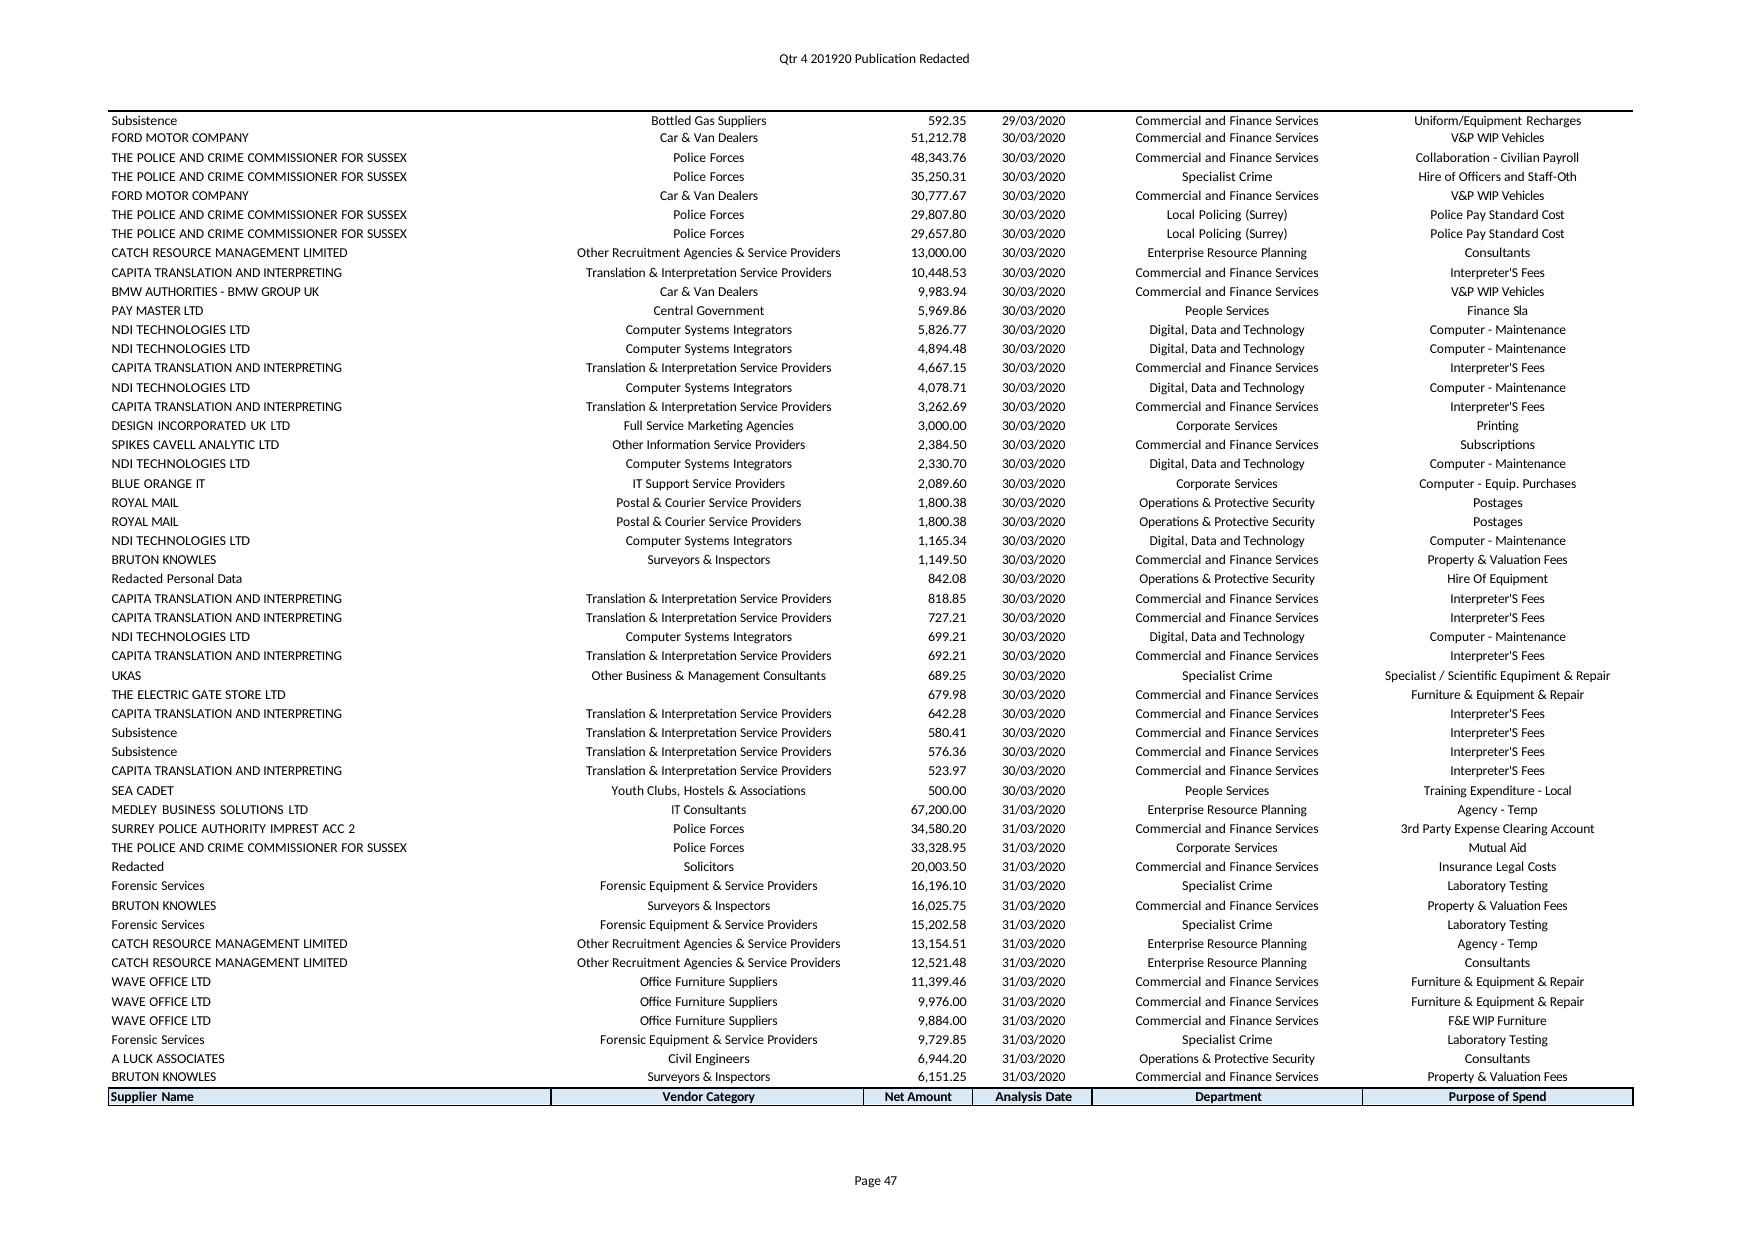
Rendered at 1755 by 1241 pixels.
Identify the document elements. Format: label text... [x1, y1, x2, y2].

table_cell 3,000.00 [864, 417, 973, 436]
table_cell Digital, Data and Technology [1092, 321, 1362, 340]
table_cell Commercial and Finance Services [1092, 129, 1362, 148]
table_cell 31/03/2020 [973, 1050, 1092, 1069]
table_cell 5,969.86 [864, 302, 973, 321]
table_cell DESIGN INCORPORATED UK LTD [108, 417, 551, 436]
table_cell Forensic Services [108, 877, 551, 896]
table_cell CATCH RESOURCE MANAGEMENT LIMITED [108, 935, 551, 954]
table_cell 2,330.70 [864, 455, 973, 474]
table_cell 1,800.38 [864, 494, 973, 513]
table_cell CAPITA TRANSLATION AND INTERPRETING [108, 398, 551, 417]
table_cell Computer Systems Integrators [551, 340, 863, 359]
table_cell 12,521.48 [864, 954, 973, 973]
table_cell CAPITA TRANSLATION AND INTERPRETING [108, 762, 551, 781]
table_cell Enterprise Resource Planning [1092, 935, 1362, 954]
table_cell Computer - Maintenance [1363, 455, 1633, 474]
table_cell Enterprise Resource Planning [1092, 800, 1362, 819]
table_cell BRUTON KNOWLES [108, 551, 551, 570]
table_cell Translation & Interpretation Service Providers [551, 263, 863, 282]
table_cell Surveyors & Inspectors [551, 551, 863, 570]
table_cell Car & Van Dealers [551, 283, 863, 302]
table_cell 30/03/2020 [973, 455, 1092, 474]
table_cell 31/03/2020 [973, 954, 1092, 973]
table_cell 34,580.20 [864, 820, 973, 839]
table_cell Translation & Interpretation Service Providers [551, 359, 863, 378]
table_cell 689.25 [864, 666, 973, 685]
table_cell Police Forces [551, 148, 863, 167]
table_cell Local Policing (Surrey) [1092, 206, 1362, 225]
table_cell Other Information Service Providers [551, 436, 863, 455]
table_cell Interpreter'S Fees [1363, 743, 1633, 762]
table_cell BLUE ORANGE IT [108, 474, 551, 493]
table_cell Police Forces [551, 820, 863, 839]
table_cell Translation & Interpretation Service Providers [551, 724, 863, 743]
table_header Supplier Name [109, 1089, 550, 1104]
table_cell 30/03/2020 [973, 532, 1092, 551]
table_cell Commercial and Finance Services [1092, 743, 1362, 762]
table_header Analysis Date [973, 1089, 1091, 1104]
table_cell 30/03/2020 [973, 129, 1092, 148]
table_cell Police Forces [551, 168, 863, 187]
table_cell 842.08 [864, 570, 973, 589]
table_cell Other Recruitment Agencies & Service Providers [551, 244, 863, 263]
table_cell 31/03/2020 [973, 896, 1092, 915]
table_header Vendor Category [552, 1089, 863, 1104]
table_cell NDI TECHNOLOGIES LTD [108, 532, 551, 551]
table_cell THE POLICE AND CRIME COMMISSIONER FOR SUSSEX [108, 168, 551, 187]
table_cell 48,343.76 [864, 148, 973, 167]
table_cell F&E WIP Furniture [1363, 1011, 1633, 1031]
table_cell Property & Valuation Fees [1363, 1069, 1633, 1087]
table_cell Commercial and Finance Services [1092, 359, 1362, 378]
table_cell 2,384.50 [864, 436, 973, 455]
table_header Net Amount [864, 1089, 972, 1104]
table_cell 30/03/2020 [973, 283, 1092, 302]
table_cell 31/03/2020 [973, 877, 1092, 896]
table_cell 30/03/2020 [973, 705, 1092, 724]
table_cell NDI TECHNOLOGIES LTD [108, 340, 551, 359]
table_cell Translation & Interpretation Service Providers [551, 647, 863, 666]
table_cell 30/03/2020 [973, 378, 1092, 397]
table_cell 20,003.50 [864, 858, 973, 877]
table_cell Commercial and Finance Services [1092, 436, 1362, 455]
table_cell Commercial and Finance Services [1092, 551, 1362, 570]
table_cell 31/03/2020 [973, 935, 1092, 954]
table_cell Computer Systems Integrators [551, 455, 863, 474]
table_cell Operations & Protective Security [1092, 494, 1362, 513]
table_cell Postages [1363, 513, 1633, 532]
table_cell Local Policing (Surrey) [1092, 225, 1362, 244]
table_cell [551, 570, 863, 589]
table_cell 30/03/2020 [973, 551, 1092, 570]
table_cell CATCH RESOURCE MANAGEMENT LIMITED [108, 954, 551, 973]
table_cell SPIKES CAVELL ANALYTIC LTD [108, 436, 551, 455]
table_cell Translation & Interpretation Service Providers [551, 762, 863, 781]
table_cell Subsistence [108, 112, 551, 129]
table_cell 30/03/2020 [973, 436, 1092, 455]
table_cell 1,165.34 [864, 532, 973, 551]
table_cell 30/03/2020 [973, 148, 1092, 167]
table_cell 30/03/2020 [973, 685, 1092, 704]
table_cell Subscriptions [1363, 436, 1633, 455]
table_cell Translation & Interpretation Service Providers [551, 398, 863, 417]
table_cell 33,328.95 [864, 839, 973, 858]
table_cell Consultants [1363, 1050, 1633, 1069]
table_cell 30/03/2020 [973, 628, 1092, 647]
table_cell SEA CADET [108, 781, 551, 800]
table_cell 30/03/2020 [973, 321, 1092, 340]
table_cell 13,000.00 [864, 244, 973, 263]
table_cell 5,826.77 [864, 321, 973, 340]
table_cell 580.41 [864, 724, 973, 743]
table_cell Interpreter'S Fees [1363, 647, 1633, 666]
table_cell 9,976.00 [864, 992, 973, 1011]
table_cell WAVE OFFICE LTD [108, 1011, 551, 1031]
table_cell Uniform/Equipment Recharges [1363, 112, 1633, 129]
table_cell Computer - Maintenance [1363, 378, 1633, 397]
table_cell Computer Systems Integrators [551, 378, 863, 397]
table_cell 30,777.67 [864, 187, 973, 206]
table_cell 9,983.94 [864, 283, 973, 302]
table_cell 30/03/2020 [973, 359, 1092, 378]
table_cell Computer - Maintenance [1363, 532, 1633, 551]
table_cell Other Recruitment Agencies & Service Providers [551, 935, 863, 954]
table_cell CAPITA TRANSLATION AND INTERPRETING [108, 705, 551, 724]
table_cell NDI TECHNOLOGIES LTD [108, 378, 551, 397]
table_cell Finance Sla [1363, 302, 1633, 321]
table_cell 16,196.10 [864, 877, 973, 896]
table_cell 31/03/2020 [973, 820, 1092, 839]
table_cell THE POLICE AND CRIME COMMISSIONER FOR SUSSEX [108, 225, 551, 244]
table_cell Commercial and Finance Services [1092, 896, 1362, 915]
table_cell Subsistence [108, 743, 551, 762]
table_cell Bottled Gas Suppliers [551, 112, 863, 129]
table_cell Specialist Crime [1092, 877, 1362, 896]
table_cell Digital, Data and Technology [1092, 628, 1362, 647]
table_cell Laboratory Testing [1363, 877, 1633, 896]
table_cell UKAS [108, 666, 551, 685]
table_cell Printing [1363, 417, 1633, 436]
table_cell 11,399.46 [864, 973, 973, 992]
table_cell CAPITA TRANSLATION AND INTERPRETING [108, 589, 551, 608]
table_cell Laboratory Testing [1363, 1031, 1633, 1050]
table_cell 30/03/2020 [973, 263, 1092, 282]
table_cell 30/03/2020 [973, 244, 1092, 263]
table_cell PAY MASTER LTD [108, 302, 551, 321]
table_cell THE ELECTRIC GATE STORE LTD [108, 685, 551, 704]
table_cell 30/03/2020 [973, 168, 1092, 187]
table_cell 2,089.60 [864, 474, 973, 493]
table_cell Interpreter'S Fees [1363, 609, 1633, 628]
table_cell Commercial and Finance Services [1092, 589, 1362, 608]
table_cell Forensic Equipment & Service Providers [551, 1031, 863, 1050]
table_cell Office Furniture Suppliers [551, 1011, 863, 1031]
table_cell Property & Valuation Fees [1363, 896, 1633, 915]
table_cell Interpreter'S Fees [1363, 359, 1633, 378]
table_cell Mutual Aid [1363, 839, 1633, 858]
table_cell Commercial and Finance Services [1092, 724, 1362, 743]
table_cell Redacted [108, 858, 551, 877]
table_cell Postal & Courier Service Providers [551, 513, 863, 532]
table_cell 31/03/2020 [973, 973, 1092, 992]
table_cell Enterprise Resource Planning [1092, 954, 1362, 973]
table_cell Specialist Crime [1092, 168, 1362, 187]
table_cell 523.97 [864, 762, 973, 781]
table_cell 30/03/2020 [973, 494, 1092, 513]
table_cell Commercial and Finance Services [1092, 609, 1362, 628]
table_cell Furniture & Equipment & Repair [1363, 973, 1633, 992]
table_cell 30/03/2020 [973, 513, 1092, 532]
table_cell Operations & Protective Security [1092, 570, 1362, 589]
table_cell V&P WIP Vehicles [1363, 187, 1633, 206]
table_cell Interpreter'S Fees [1363, 705, 1633, 724]
table_cell 31/03/2020 [973, 858, 1092, 877]
table_cell Postages [1363, 494, 1633, 513]
table_cell Digital, Data and Technology [1092, 340, 1362, 359]
table_cell 9,884.00 [864, 1011, 973, 1031]
table_cell 29,657.80 [864, 225, 973, 244]
table_cell Postal & Courier Service Providers [551, 494, 863, 513]
table_cell 1,149.50 [864, 551, 973, 570]
table_cell WAVE OFFICE LTD [108, 973, 551, 992]
table_cell CATCH RESOURCE MANAGEMENT LIMITED [108, 244, 551, 263]
table_cell 30/03/2020 [973, 417, 1092, 436]
table_cell Commercial and Finance Services [1092, 992, 1362, 1011]
table_cell 15,202.58 [864, 915, 973, 934]
table_cell People Services [1092, 781, 1362, 800]
table_cell 576.36 [864, 743, 973, 762]
table_cell Collaboration - Civilian Payroll [1363, 148, 1633, 167]
table_cell 679.98 [864, 685, 973, 704]
table_cell 51,212.78 [864, 129, 973, 148]
table_cell THE POLICE AND CRIME COMMISSIONER FOR SUSSEX [108, 839, 551, 858]
table_cell Commercial and Finance Services [1092, 263, 1362, 282]
table_cell Computer Systems Integrators [551, 628, 863, 647]
table_cell ROYAL MAIL [108, 513, 551, 532]
table_cell MEDLEY BUSINESS SOLUTIONS LTD [108, 800, 551, 819]
table_cell 30/03/2020 [973, 589, 1092, 608]
table_cell Youth Clubs, Hostels & Associations [551, 781, 863, 800]
table_cell CAPITA TRANSLATION AND INTERPRETING [108, 263, 551, 282]
table_cell Computer - Maintenance [1363, 340, 1633, 359]
table_cell 4,667.15 [864, 359, 973, 378]
table_cell 3rd Party Expense Clearing Account [1363, 820, 1633, 839]
table_cell Insurance Legal Costs [1363, 858, 1633, 877]
table_cell 30/03/2020 [973, 474, 1092, 493]
table_cell Agency - Temp [1363, 935, 1633, 954]
table_cell Commercial and Finance Services [1092, 685, 1362, 704]
table_cell Translation & Interpretation Service Providers [551, 609, 863, 628]
table_cell 4,078.71 [864, 378, 973, 397]
table_cell NDI TECHNOLOGIES LTD [108, 455, 551, 474]
table_cell Specialist Crime [1092, 666, 1362, 685]
table_cell IT Consultants [551, 800, 863, 819]
table_cell Commercial and Finance Services [1092, 705, 1362, 724]
table_cell Operations & Protective Security [1092, 1050, 1362, 1069]
table_cell Computer Systems Integrators [551, 532, 863, 551]
table_cell Commercial and Finance Services [1092, 858, 1362, 877]
table_cell Commercial and Finance Services [1092, 1011, 1362, 1031]
table_cell BMW AUTHORITIES - BMW GROUP UK [108, 283, 551, 302]
table_cell 31/03/2020 [973, 1011, 1092, 1031]
table_cell 642.28 [864, 705, 973, 724]
table_cell Specialist Crime [1092, 915, 1362, 934]
table_cell Translation & Interpretation Service Providers [551, 589, 863, 608]
table_cell 10,448.53 [864, 263, 973, 282]
table_cell THE POLICE AND CRIME COMMISSIONER FOR SUSSEX [108, 206, 551, 225]
table_cell 30/03/2020 [973, 302, 1092, 321]
table_cell 16,025.75 [864, 896, 973, 915]
table_cell Surveyors & Inspectors [551, 1069, 863, 1087]
table_cell Computer Systems Integrators [551, 321, 863, 340]
table_cell Interpreter'S Fees [1363, 398, 1633, 417]
table_cell Computer - Maintenance [1363, 628, 1633, 647]
table_cell Interpreter'S Fees [1363, 762, 1633, 781]
table_cell Agency - Temp [1363, 800, 1633, 819]
table_cell Corporate Services [1092, 417, 1362, 436]
table_cell CAPITA TRANSLATION AND INTERPRETING [108, 359, 551, 378]
table_cell Commercial and Finance Services [1092, 398, 1362, 417]
table_cell Police Forces [551, 839, 863, 858]
table_cell 818.85 [864, 589, 973, 608]
table_cell Enterprise Resource Planning [1092, 244, 1362, 263]
table_cell Police Forces [551, 225, 863, 244]
table_cell Commercial and Finance Services [1092, 187, 1362, 206]
table_cell Subsistence [108, 724, 551, 743]
table_cell CAPITA TRANSLATION AND INTERPRETING [108, 647, 551, 666]
table_cell Commercial and Finance Services [1092, 283, 1362, 302]
table_header Purpose of Spend [1363, 1089, 1632, 1104]
table_cell [551, 685, 863, 704]
table_cell Redacted Personal Data [108, 570, 551, 589]
table_cell Corporate Services [1092, 839, 1362, 858]
table_cell 30/03/2020 [973, 206, 1092, 225]
table_cell Surveyors & Inspectors [551, 896, 863, 915]
table_cell 31/03/2020 [973, 800, 1092, 819]
table_cell 30/03/2020 [973, 187, 1092, 206]
table_cell Commercial and Finance Services [1092, 1069, 1362, 1087]
table_cell A LUCK ASSOCIATES [108, 1050, 551, 1069]
table_cell 13,154.51 [864, 935, 973, 954]
table_cell Specialist / Scientific Equpiment & Repair [1363, 666, 1633, 685]
table_cell 30/03/2020 [973, 398, 1092, 417]
table_cell WAVE OFFICE LTD [108, 992, 551, 1011]
table_cell Hire Of Equipment [1363, 570, 1633, 589]
table_cell 500.00 [864, 781, 973, 800]
table_cell Central Government [551, 302, 863, 321]
table_cell Furniture & Equipment & Repair [1363, 992, 1633, 1011]
table_cell Digital, Data and Technology [1092, 532, 1362, 551]
table_cell V&P WIP Vehicles [1363, 283, 1633, 302]
table_cell Interpreter'S Fees [1363, 263, 1633, 282]
table_cell Commercial and Finance Services [1092, 973, 1362, 992]
table_cell FORD MOTOR COMPANY [108, 187, 551, 206]
table_cell Training Expenditure - Local [1363, 781, 1633, 800]
table_cell 30/03/2020 [973, 762, 1092, 781]
table_cell Interpreter'S Fees [1363, 589, 1633, 608]
table_cell BRUTON KNOWLES [108, 896, 551, 915]
table_cell 699.21 [864, 628, 973, 647]
table_cell Digital, Data and Technology [1092, 378, 1362, 397]
table_cell Commercial and Finance Services [1092, 112, 1362, 129]
table_cell Forensic Equipment & Service Providers [551, 915, 863, 934]
table_cell 35,250.31 [864, 168, 973, 187]
table_cell V&P WIP Vehicles [1363, 129, 1633, 148]
table_cell 692.21 [864, 647, 973, 666]
table_cell BRUTON KNOWLES [108, 1069, 551, 1087]
table_cell 31/03/2020 [973, 1069, 1092, 1087]
table_cell 31/03/2020 [973, 992, 1092, 1011]
table_cell 31/03/2020 [973, 1031, 1092, 1050]
table_cell NDI TECHNOLOGIES LTD [108, 628, 551, 647]
table_cell ROYAL MAIL [108, 494, 551, 513]
table_cell Civil Engineers [551, 1050, 863, 1069]
table_cell Consultants [1363, 954, 1633, 973]
table_cell 30/03/2020 [973, 609, 1092, 628]
table_cell 30/03/2020 [973, 666, 1092, 685]
table_cell 1,800.38 [864, 513, 973, 532]
table_cell Digital, Data and Technology [1092, 455, 1362, 474]
table_cell Translation & Interpretation Service Providers [551, 743, 863, 762]
table_cell 31/03/2020 [973, 915, 1092, 934]
table_cell Hire of Officers and Staff-Oth [1363, 168, 1633, 187]
table_cell FORD MOTOR COMPANY [108, 129, 551, 148]
table_cell 29,807.80 [864, 206, 973, 225]
table_cell Commercial and Finance Services [1092, 647, 1362, 666]
table_cell Office Furniture Suppliers [551, 973, 863, 992]
table_header Department [1093, 1089, 1362, 1104]
table_cell 30/03/2020 [973, 724, 1092, 743]
table_cell Furniture & Equipment & Repair [1363, 685, 1633, 704]
table_cell Laboratory Testing [1363, 915, 1633, 934]
table_cell Other Business & Management Consultants [551, 666, 863, 685]
table_cell 31/03/2020 [973, 839, 1092, 858]
table_cell IT Support Service Providers [551, 474, 863, 493]
table_cell Operations & Protective Security [1092, 513, 1362, 532]
table_cell 6,151.25 [864, 1069, 973, 1087]
table_cell 592.35 [864, 112, 973, 129]
table_cell 727.21 [864, 609, 973, 628]
table_cell NDI TECHNOLOGIES LTD [108, 321, 551, 340]
table_cell 29/03/2020 [973, 112, 1092, 129]
table_cell Forensic Equipment & Service Providers [551, 877, 863, 896]
table_cell 9,729.85 [864, 1031, 973, 1050]
table_cell Specialist Crime [1092, 1031, 1362, 1050]
table_cell Other Recruitment Agencies & Service Providers [551, 954, 863, 973]
table_cell Police Pay Standard Cost [1363, 206, 1633, 225]
table_cell 67,200.00 [864, 800, 973, 819]
table_cell Commercial and Finance Services [1092, 820, 1362, 839]
table_cell Solicitors [551, 858, 863, 877]
table_cell Police Forces [551, 206, 863, 225]
table_cell Forensic Services [108, 915, 551, 934]
table_cell Computer - Equip. Purchases [1363, 474, 1633, 493]
table_cell THE POLICE AND CRIME COMMISSIONER FOR SUSSEX [108, 148, 551, 167]
table_cell 4,894.48 [864, 340, 973, 359]
table_cell Police Pay Standard Cost [1363, 225, 1633, 244]
table_cell Car & Van Dealers [551, 187, 863, 206]
table_cell Interpreter'S Fees [1363, 724, 1633, 743]
table_cell 30/03/2020 [973, 647, 1092, 666]
table_cell Commercial and Finance Services [1092, 148, 1362, 167]
table_cell 30/03/2020 [973, 570, 1092, 589]
table_cell Corporate Services [1092, 474, 1362, 493]
table_cell People Services [1092, 302, 1362, 321]
table_cell Property & Valuation Fees [1363, 551, 1633, 570]
table_cell 30/03/2020 [973, 743, 1092, 762]
table_cell 3,262.69 [864, 398, 973, 417]
table_cell Commercial and Finance Services [1092, 762, 1362, 781]
table_cell 30/03/2020 [973, 781, 1092, 800]
table_cell 30/03/2020 [973, 340, 1092, 359]
table_cell Translation & Interpretation Service Providers [551, 705, 863, 724]
table_cell Office Furniture Suppliers [551, 992, 863, 1011]
table_cell Full Service Marketing Agencies [551, 417, 863, 436]
table_cell Consultants [1363, 244, 1633, 263]
table_cell SURREY POLICE AUTHORITY IMPREST ACC 2 [108, 820, 551, 839]
table_cell CAPITA TRANSLATION AND INTERPRETING [108, 609, 551, 628]
table_cell Forensic Services [108, 1031, 551, 1050]
table_cell 6,944.20 [864, 1050, 973, 1069]
table_cell Computer - Maintenance [1363, 321, 1633, 340]
table_cell Car & Van Dealers [551, 129, 863, 148]
table_cell 30/03/2020 [973, 225, 1092, 244]
